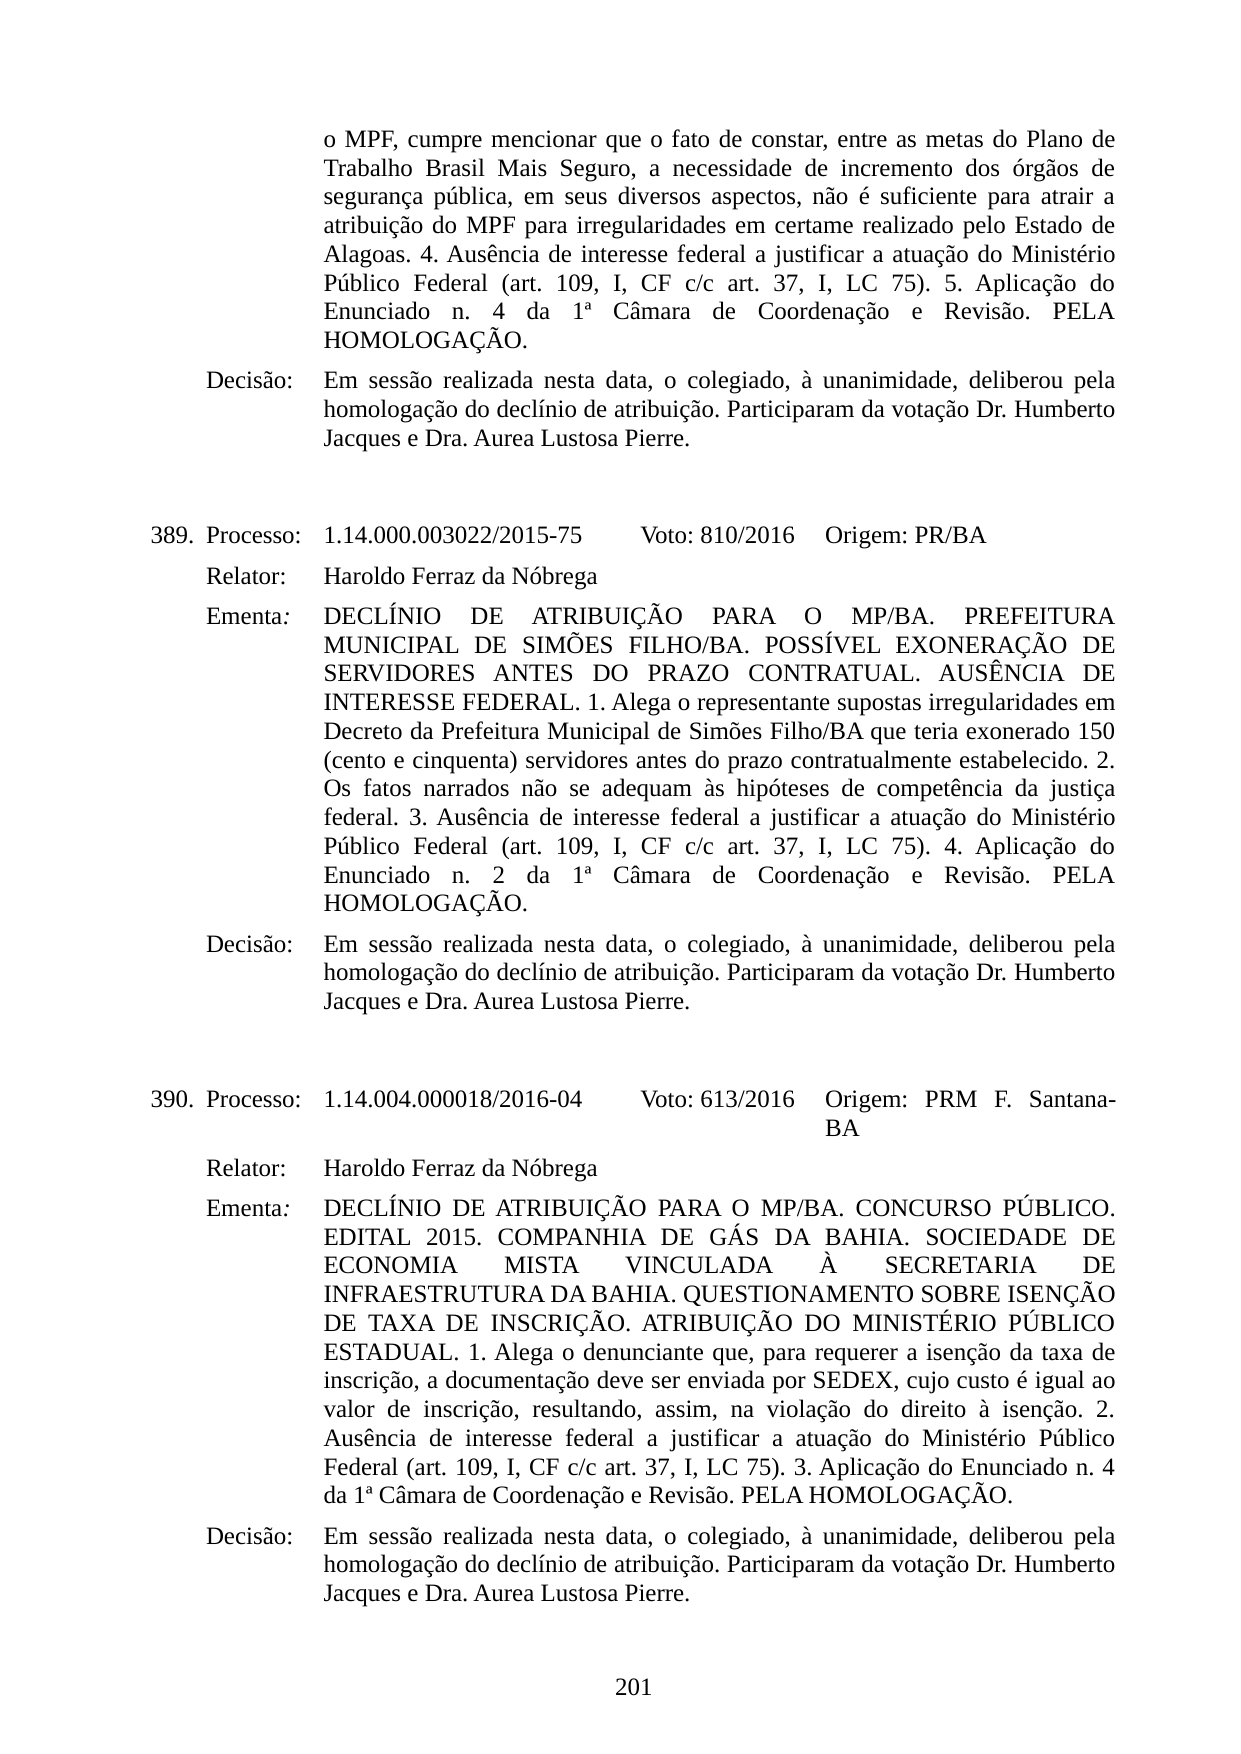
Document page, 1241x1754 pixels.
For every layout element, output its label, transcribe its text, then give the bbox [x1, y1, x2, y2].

table_header 390. [145, 1078, 200, 1147]
table_cell Decisão: [200, 1515, 318, 1613]
table_header Processo: [200, 515, 318, 555]
table_cell [145, 118, 200, 359]
table_header 389. [145, 515, 200, 555]
table_header Origem: PR/BA [819, 515, 1122, 555]
table_header Voto: 810/2016 [635, 515, 819, 555]
table_header Voto: 613/2016 [635, 1078, 819, 1147]
table_header 1.14.000.003022/2015-75 [318, 515, 634, 555]
table_cell Em sessão realizada nesta data, o colegiado, à unanimidade, deliberou pela homologação do declínio de atribuição. Participaram da votação Dr. Humberto Jacques e Dra. Aurea Lustosa Pierre. [318, 1515, 1122, 1613]
table_header Processo: [200, 1078, 318, 1147]
table_cell DECLÍNIO DE ATRIBUIÇÃO PARA O MP/BA. PREFEITURA MUNICIPAL DE SIMÕES FILHO/BA. POSSÍVEL EXONERAÇÃO DE SERVIDORES ANTES DO PRAZO CONTRATUAL. AUSÊNCIA DE INTERESSE FEDERAL. 1. Alega o representante supostas irregularidades em Decreto da Prefeitura Municipal de Simões Filho/BA que teria exonerado 150 (cento e cinquenta) servidores antes do prazo contratualmente estabelecido. 2. Os fatos narrados não se adequam às hipóteses de competência da justiça federal. 3. Ausência de interesse federal a justificar a atuação do Ministério Público Federal (art. 109, I, CF c/c art. 37, I, LC 75). 4. Aplicação do Enunciado n. 2 da 1ª Câmara de Coordenação e Revisão. PELA HOMOLOGAÇÃO. [318, 595, 1122, 923]
table_cell o MPF, cumpre mencionar que o fato de constar, entre as metas do Plano de Trabalho Brasil Mais Seguro, a necessidade de incremento dos órgãos de segurança pública, em seus diversos aspectos, não é suficiente para atrair a atribuição do MPF para irregularidades em certame realizado pelo Estado de Alagoas. 4. Ausência de interesse federal a justificar a atuação do Ministério Público Federal (art. 109, I, CF c/c art. 37, I, LC 75). 5. Aplicação do Enunciado n. 4 da 1ª Câmara de Coordenação e Revisão. PELA HOMOLOGAÇÃO. [318, 118, 1122, 359]
table_cell Haroldo Ferraz da Nóbrega [318, 555, 1122, 595]
table_cell [145, 555, 200, 595]
table_cell [200, 118, 318, 359]
table_cell [145, 1187, 200, 1515]
table_cell [145, 1515, 200, 1613]
table_cell Em sessão realizada nesta data, o colegiado, à unanimidade, deliberou pela homologação do declínio de atribuição. Participaram da votação Dr. Humberto Jacques e Dra. Aurea Lustosa Pierre. [318, 360, 1122, 457]
table_cell Decisão: [200, 360, 318, 457]
table_cell [145, 1147, 200, 1187]
table_cell Decisão: [200, 923, 318, 1021]
table_cell DECLÍNIO DE ATRIBUIÇÃO PARA O MP/BA. CONCURSO PÚBLICO. EDITAL 2015. COMPANHIA DE GÁS DA BAHIA. SOCIEDADE DE ECONOMIA MISTA VINCULADA À SECRETARIA DE INFRAESTRUTURA DA BAHIA. QUESTIONAMENTO SOBRE ISENÇÃO DE TAXA DE INSCRIÇÃO. ATRIBUIÇÃO DO MINISTÉRIO PÚBLICO ESTADUAL. 1. Alega o denunciante que, para requerer a isenção da taxa de inscrição, a documentação deve ser enviada por SEDEX, cujo custo é igual ao valor de inscrição, resultando, assim, na violação do direito à isenção. 2. Ausência de interesse federal a justificar a atuação do Ministério Público Federal (art. 109, I, CF c/c art. 37, I, LC 75). 3. Aplicação do Enunciado n. 4 da 1ª Câmara de Coordenação e Revisão. PELA HOMOLOGAÇÃO. [318, 1187, 1122, 1515]
table_cell [145, 595, 200, 923]
table_cell Ementa: [200, 1187, 318, 1515]
table_cell Ementa: [200, 595, 318, 923]
table_header 1.14.004.000018/2016-04 [318, 1078, 634, 1147]
table_cell Relator: [200, 1147, 318, 1187]
table_cell Haroldo Ferraz da Nóbrega [318, 1147, 1122, 1187]
table_header Origem: PRM F. Santana-BA [819, 1078, 1122, 1147]
table_cell Em sessão realizada nesta data, o colegiado, à unanimidade, deliberou pela homologação do declínio de atribuição. Participaram da votação Dr. Humberto Jacques e Dra. Aurea Lustosa Pierre. [318, 923, 1122, 1021]
table_cell Relator: [200, 555, 318, 595]
table_cell [145, 923, 200, 1021]
table_cell [145, 360, 200, 457]
